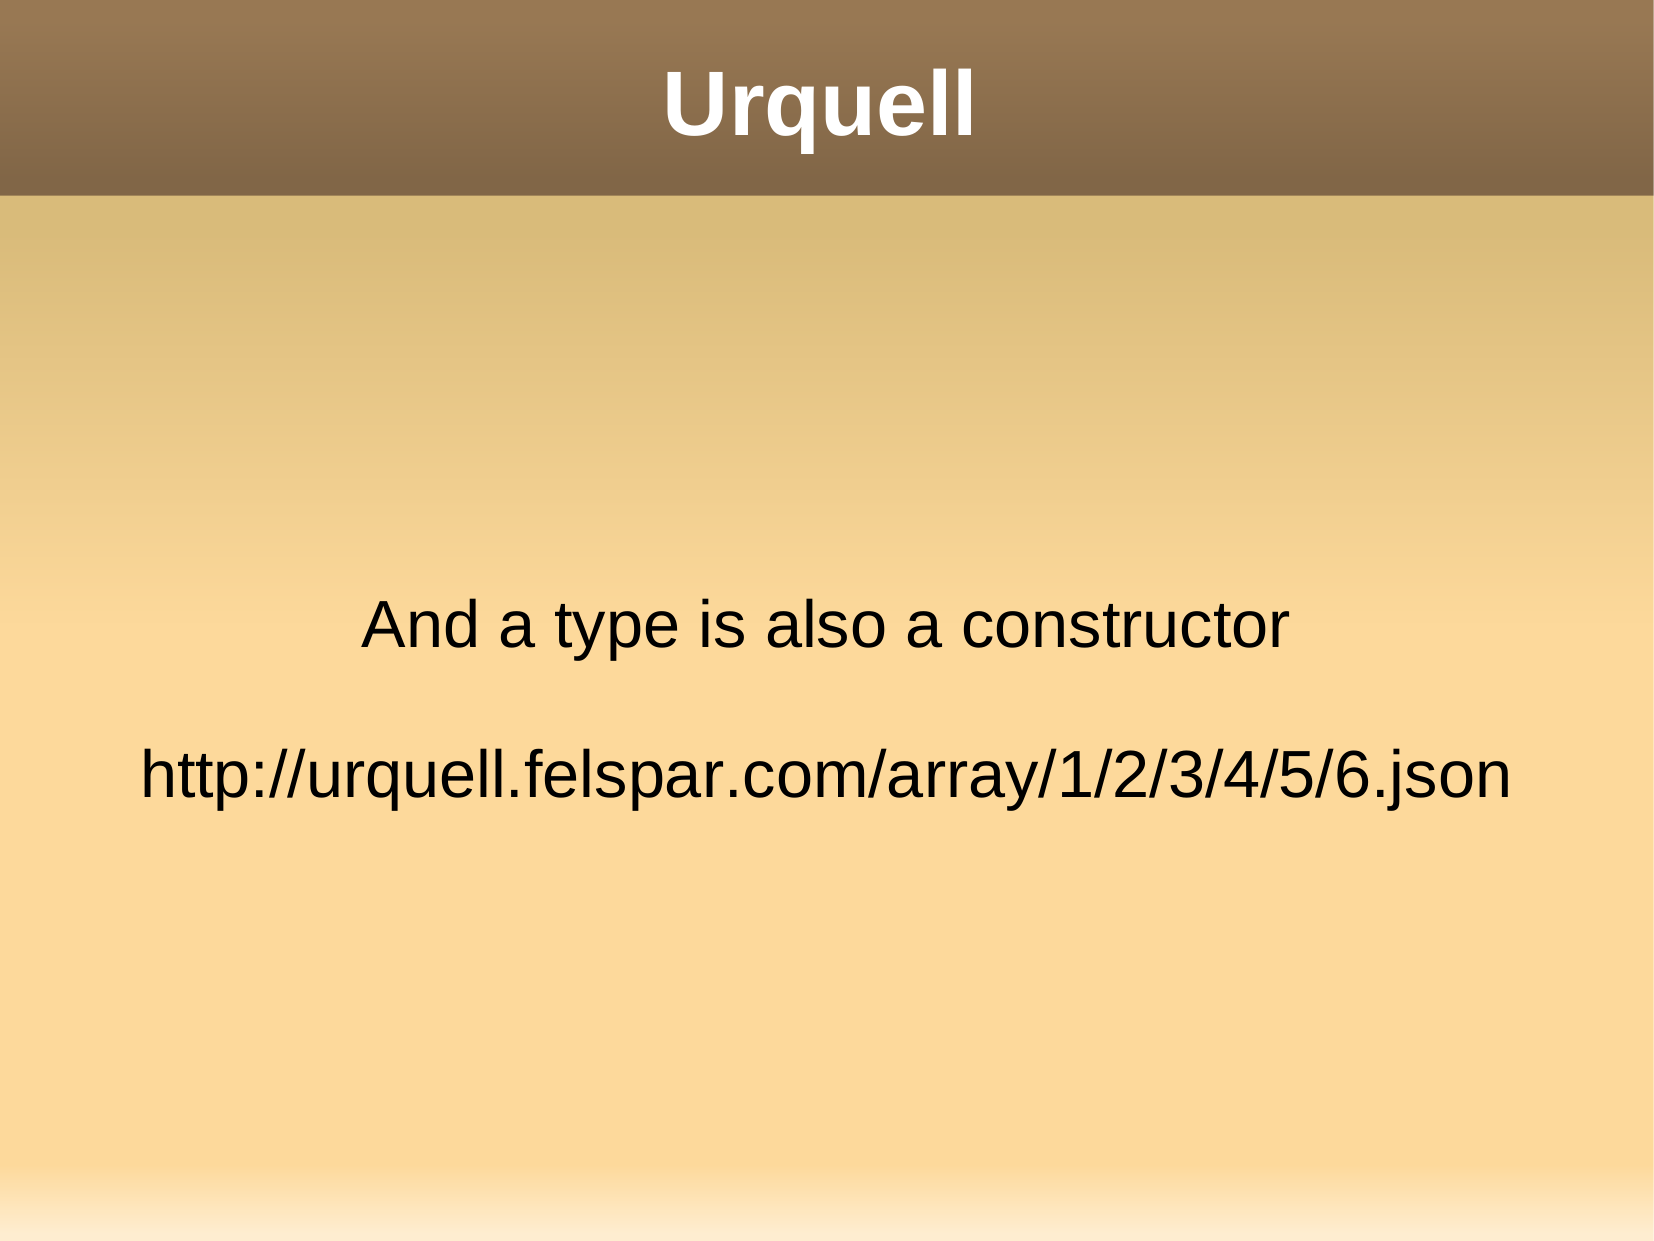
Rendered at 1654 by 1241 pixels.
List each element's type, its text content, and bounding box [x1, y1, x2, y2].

subtitle And a type is also a constructor http://urquell.felspar.com/array/1/2/3/4/5/6.json [82, 297, 1571, 1102]
picture [0, 0, 1654, 1241]
title Urquell [76, 7, 1565, 200]
